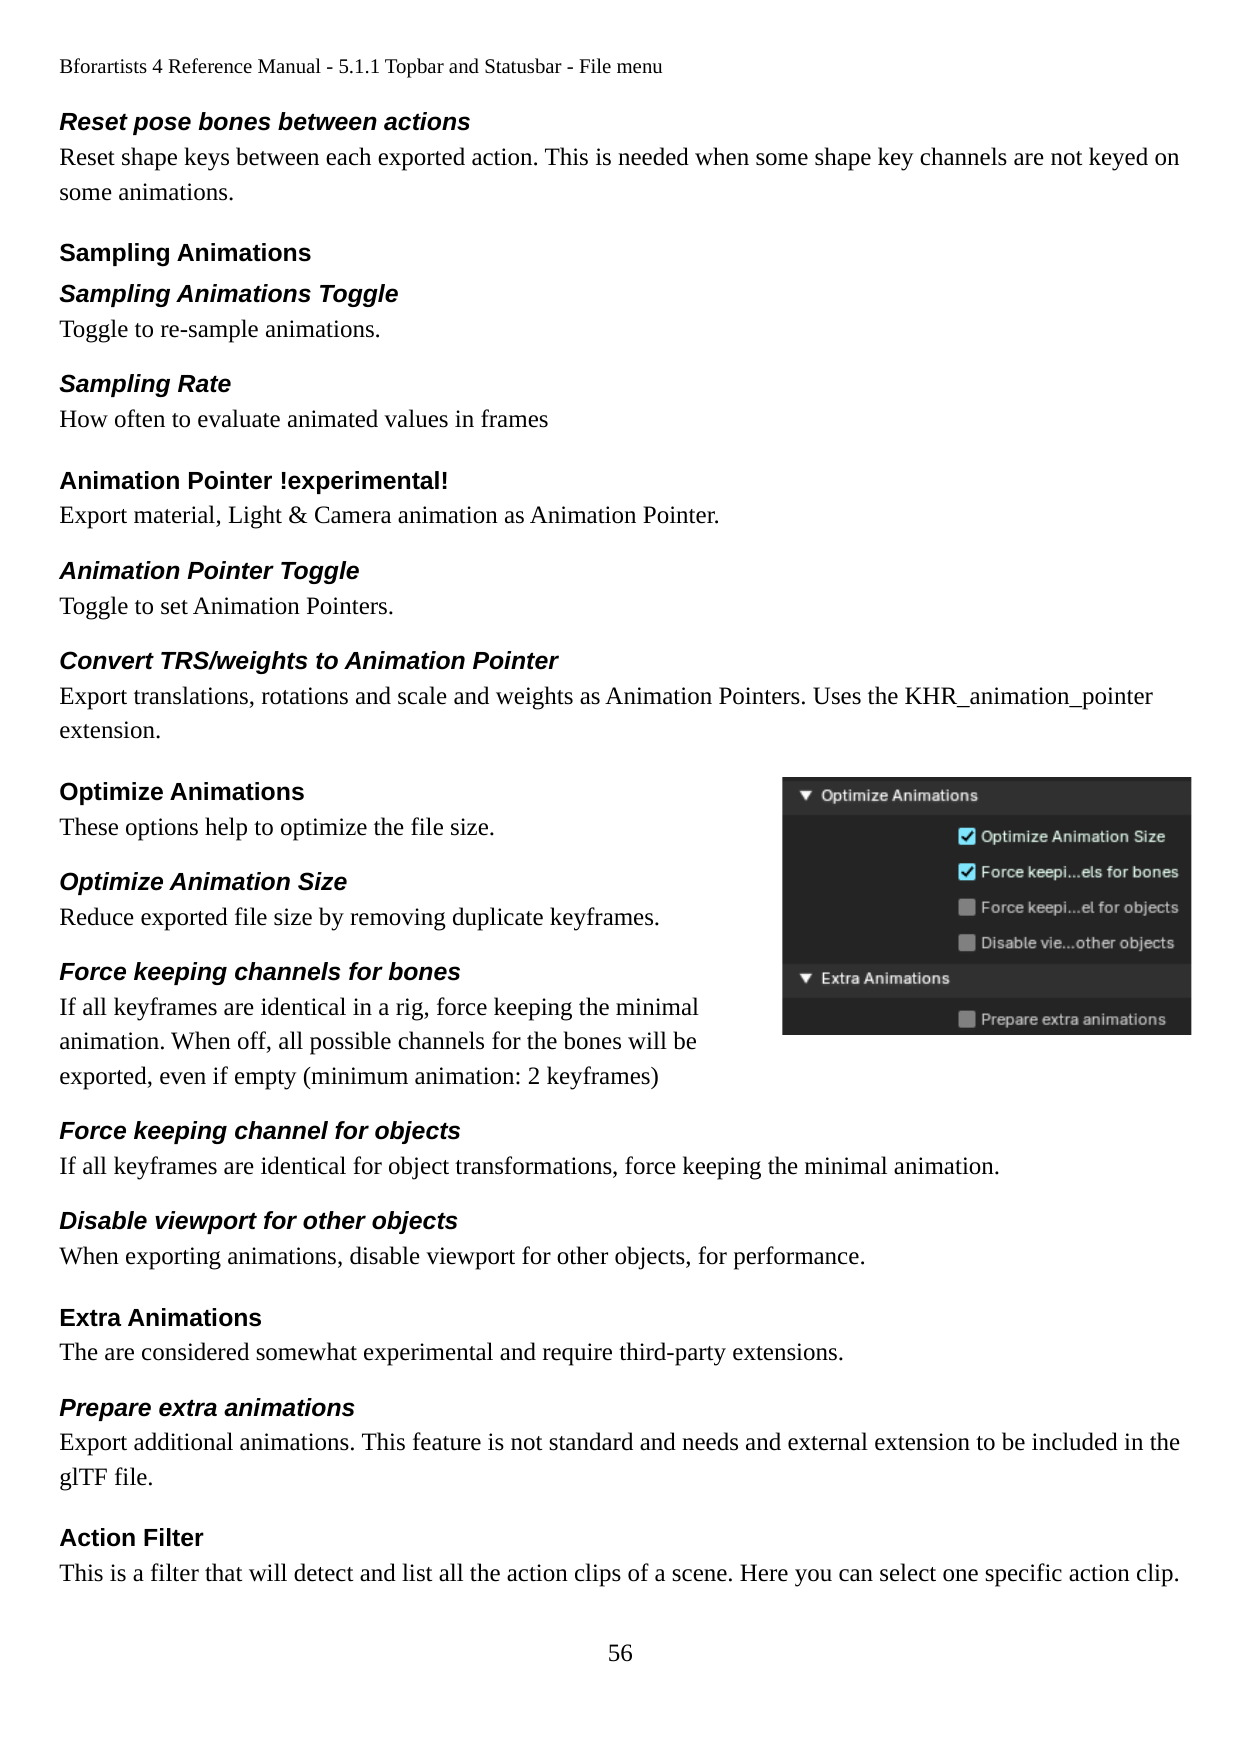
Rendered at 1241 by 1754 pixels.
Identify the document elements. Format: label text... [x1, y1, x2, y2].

subtitle Reset pose bones between actions [59, 107, 1181, 136]
text Toggle to re-sample animations. [59, 314, 1181, 343]
subtitle Animation Pointer !experimental! [59, 466, 1181, 494]
text Export additional animations. This feature is not standard and needs and external extension to be included in the glTF file. [59, 1427, 1181, 1491]
subtitle Sampling Animations Toggle [59, 279, 1181, 308]
text This is a filter that will detect and list all the action clips of a scene. Here you can select one specific action clip. [59, 1558, 1181, 1587]
subtitle Force keeping channels for bones [59, 957, 782, 986]
subtitle Sampling Animations [59, 238, 1181, 267]
text If all keyframes are identical for object transformations, force keeping the minimal animation. [59, 1151, 1181, 1180]
text Export material, Light & Camera animation as Animation Pointer. [59, 501, 1181, 529]
text When exporting animations, disable viewport for other objects, for performance. [59, 1241, 1181, 1270]
text Toggle to set Animation Pointers. [59, 591, 1181, 619]
subtitle Disable viewport for other objects [59, 1206, 1181, 1235]
subtitle Sampling Rate [59, 369, 1181, 398]
subtitle Prepare extra animations [59, 1393, 1181, 1421]
subtitle Convert TRS/weights to Animation Pointer [59, 646, 1181, 674]
text These options help to optimize the file size. [59, 812, 782, 840]
text The are considered somewhat experimental and require third-party extensions. [59, 1337, 1181, 1366]
text Reduce exported file size by removing duplicate keyframes. [59, 902, 782, 931]
subtitle Animation Pointer Toggle [59, 556, 1181, 584]
text Export translations, rotations and scale and weights as Animation Pointers. Uses the KHR_animation_pointer extension. [59, 681, 1181, 744]
subtitle Extra Animations [59, 1303, 1181, 1331]
text How often to evaluate animated values in frames [59, 404, 1181, 433]
subtitle Optimize Animations [59, 777, 782, 805]
picture [782, 777, 1192, 1035]
text If all keyframes are identical in a rig, force keeping the minimal animation. When off, all possible channels for the bones will be exported, even if empty (minimum animation: 2 keyframes) [59, 992, 1181, 1089]
subtitle Action Filter [59, 1523, 1181, 1552]
text Reset shape keys between each exported action. This is needed when some shape key channels are not keyed on some animations. [59, 142, 1181, 206]
subtitle Optimize Animation Size [59, 867, 782, 896]
subtitle Force keeping channel for objects [59, 1116, 1181, 1145]
